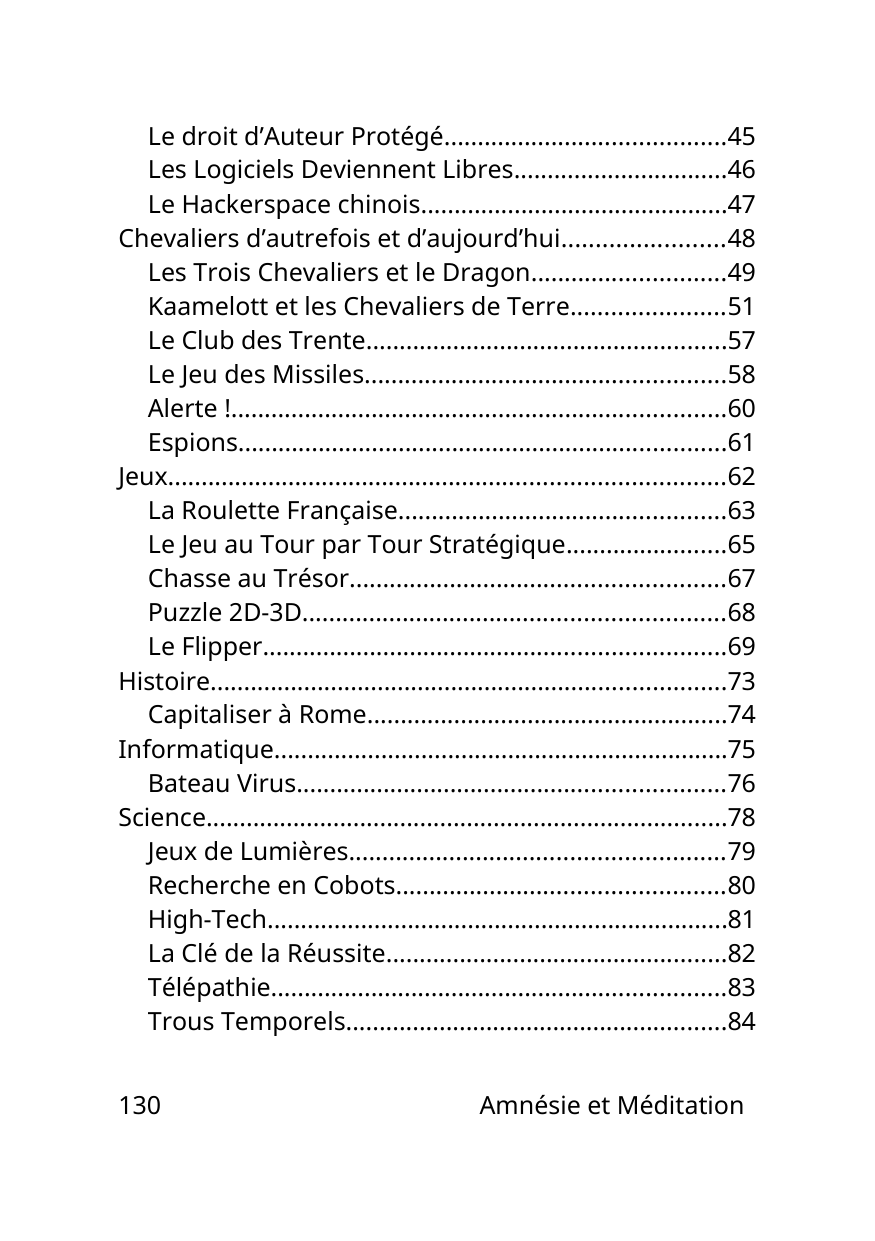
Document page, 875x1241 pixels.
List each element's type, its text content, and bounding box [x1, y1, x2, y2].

text Capitaliser à Rome 74 [148, 697, 756, 731]
text Science 78 [118, 799, 756, 833]
text High-Tech 81 [148, 902, 756, 936]
text Le Club des Trente 57 [148, 322, 756, 357]
text Le Flipper 69 [148, 629, 756, 663]
text Les Logiciels Deviennent Libres 46 [148, 152, 756, 186]
text Recherche en Cobots 80 [148, 867, 756, 902]
text Les Trois Chevaliers et le Dragon 49 [148, 254, 756, 288]
text Puzzle 2D-3D 68 [148, 595, 756, 629]
text La Clé de la Réussite 82 [148, 936, 756, 970]
text Espions 61 [148, 425, 756, 459]
text Histoire 73 [118, 663, 756, 697]
text Le Hackerspace chinois 47 [148, 186, 756, 220]
text Alerte ! 60 [148, 391, 756, 425]
text Chevaliers d’autrefois et d’aujourd’hui 48 [118, 220, 756, 254]
text Jeux 62 [118, 459, 756, 493]
text Le droit d’Auteur Protégé 45 [148, 118, 756, 152]
text Le Jeu au Tour par Tour Stratégique 65 [148, 527, 756, 561]
text La Roulette Française 63 [148, 493, 756, 527]
text Jeux de Lumières 79 [148, 833, 756, 867]
text Informatique 75 [118, 731, 756, 765]
text Chasse au Trésor 67 [148, 561, 756, 595]
text Trous Temporels 84 [148, 1004, 756, 1038]
text Bateau Virus 76 [148, 765, 756, 799]
text Télépathie 83 [148, 970, 756, 1004]
text Le Jeu des Missiles 58 [148, 357, 756, 391]
text Kaamelott et les Chevaliers de Terre 51 [148, 288, 756, 322]
